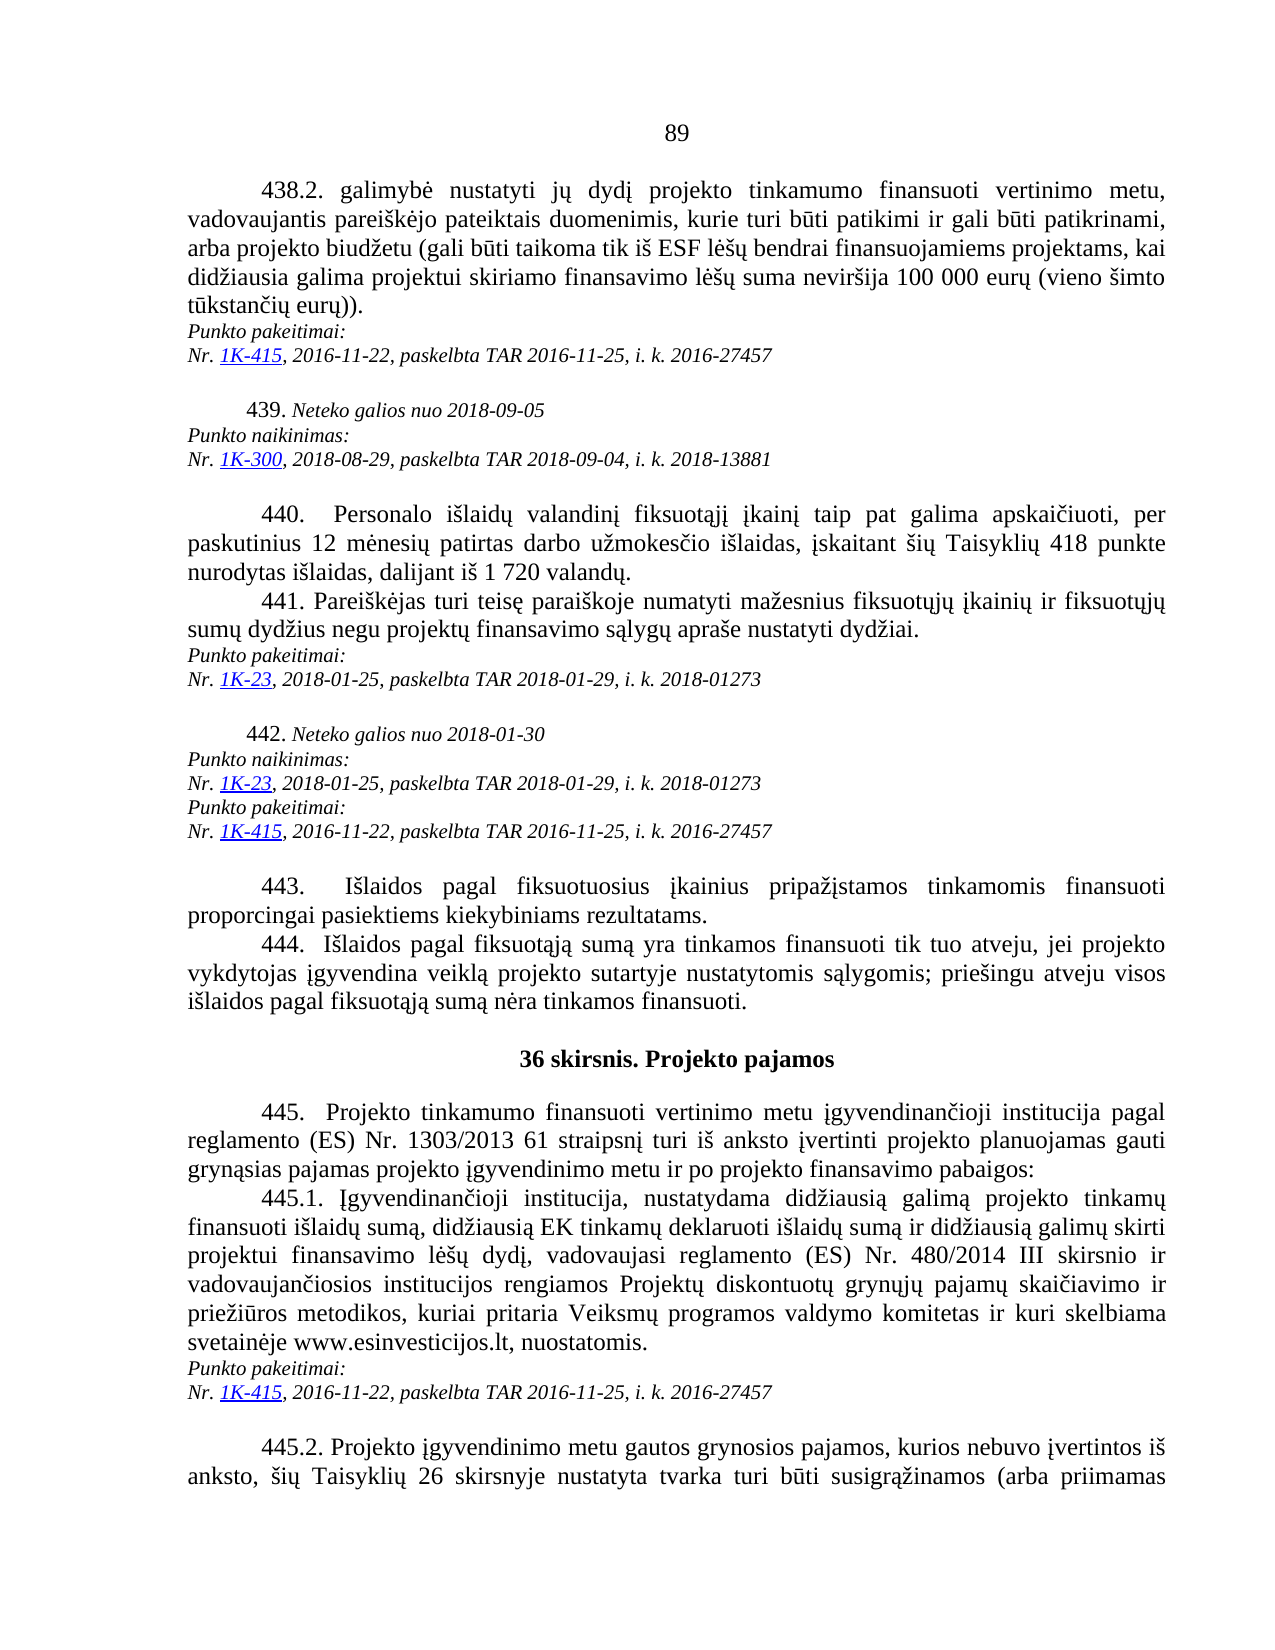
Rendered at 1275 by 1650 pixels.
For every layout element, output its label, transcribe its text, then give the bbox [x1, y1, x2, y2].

text 445.1. Įgyvendinančioji institucija, nustatydama didžiausią galimą projekto tinkamų finansuoti išlaidų sumą, didžiausią EK tinkamų deklaruoti išlaidų sumą ir didžiausią galimų skirti projektui finansavimo lėšų dydį, vadovaujasi reglamento (ES) Nr. 480/2014 III skirsnio ir vadovaujančiosios institucijos rengiamos Projektų diskontuotų grynųjų pajamų skaičiavimo ir priežiūros metodikos, kuriai pritaria Veiksmų programos valdymo komitetas ir kuri skelbiama svetainėje www.esinvesticijos.lt, nuostatomis. [187, 1183, 1167, 1356]
text Punkto pakeitimai: [187, 794, 1167, 819]
text Nr. 1K-23, 2018-01-25, paskelbta TAR 2018-01-29, i. k. 2018-01273 [187, 771, 1167, 794]
text 445. Projekto tinkamumo finansuoti vertinimo metu įgyvendinančioji institucija pagal reglamento (ES) Nr. 1303/2013 61 straipsnį turi iš anksto įvertinti projekto planuojamas gauti grynąsias pajamas projekto įgyvendinimo metu ir po projekto finansavimo pabaigos: [187, 1097, 1167, 1183]
text 445.2. Projekto įgyvendinimo metu gautos grynosios pajamos, kurios nebuvo įvertintos iš anksto, šių Taisyklių 26 skirsnyje nustatyta tvarka turi būti susigrąžinamos (arba priimamas [187, 1432, 1167, 1490]
text Punkto pakeitimai: [187, 643, 1167, 667]
text Nr. 1K-415, 2016-11-22, paskelbta TAR 2016-11-25, i. k. 2016-27457 [187, 343, 1167, 367]
text 440. Personalo išlaidų valandinį fiksuotąjį įkainį taip pat galima apskaičiuoti, per paskutinius 12 mėnesių patirtas darbo užmokesčio išlaidas, įskaitant šių Taisyklių 418 punkte nurodytas išlaidas, dalijant iš 1 720 valandų. [187, 499, 1167, 586]
text 443. Išlaidos pagal fiksuotuosius įkainius pripažįstamos tinkamomis finansuoti proporcingai pasiektiems kiekybiniams rezultatams. [187, 871, 1167, 929]
text Punkto naikinimas: [187, 746, 1167, 771]
text 444. Išlaidos pagal fiksuotąją sumą yra tinkamos finansuoti tik tuo atveju, jei projekto vykdytojas įgyvendina veiklą projekto sutartyje nustatytomis sąlygomis; priešingu atveju visos išlaidos pagal fiksuotąją sumą nėra tinkamos finansuoti. [187, 929, 1167, 1015]
text Punkto naikinimas: [187, 423, 1167, 447]
subtitle 36 skirsnis. Projekto pajamos [246, 1044, 1107, 1073]
text 439. Neteko galios nuo 2018-09-05 [187, 396, 1167, 423]
text 438.2. galimybė nustatyti jų dydį projekto tinkamumo finansuoti vertinimo metu, vadovaujantis pareiškėjo pateiktais duomenimis, kurie turi būti patikimi ir gali būti patikrinami, arba projekto biudžetu (gali būti taikoma tik iš ESF lėšų bendrai finansuojamiems projektams, kai didžiausia galima projektui skiriamo finansavimo lėšų suma neviršija 100 000 eurų (vieno šimto tūkstančių eurų)). [187, 176, 1167, 319]
text Nr. 1K-415, 2016-11-22, paskelbta TAR 2016-11-25, i. k. 2016-27457 [187, 1379, 1167, 1404]
text Punkto pakeitimai: [187, 319, 1167, 343]
text Nr. 1K-415, 2016-11-22, paskelbta TAR 2016-11-25, i. k. 2016-27457 [187, 819, 1167, 843]
text Nr. 1K-23, 2018-01-25, paskelbta TAR 2018-01-29, i. k. 2018-01273 [187, 667, 1167, 691]
text Nr. 1K-300, 2018-08-29, paskelbta TAR 2018-09-04, i. k. 2018-13881 [187, 447, 1167, 471]
text Punkto pakeitimai: [187, 1356, 1167, 1379]
text 441. Pareiškėjas turi teisę paraiškoje numatyti mažesnius fiksuotųjų įkainių ir fiksuotųjų sumų dydžius negu projektų finansavimo sąlygų apraše nustatyti dydžiai. [187, 586, 1167, 643]
text 442. Neteko galios nuo 2018-01-30 [187, 720, 1167, 746]
